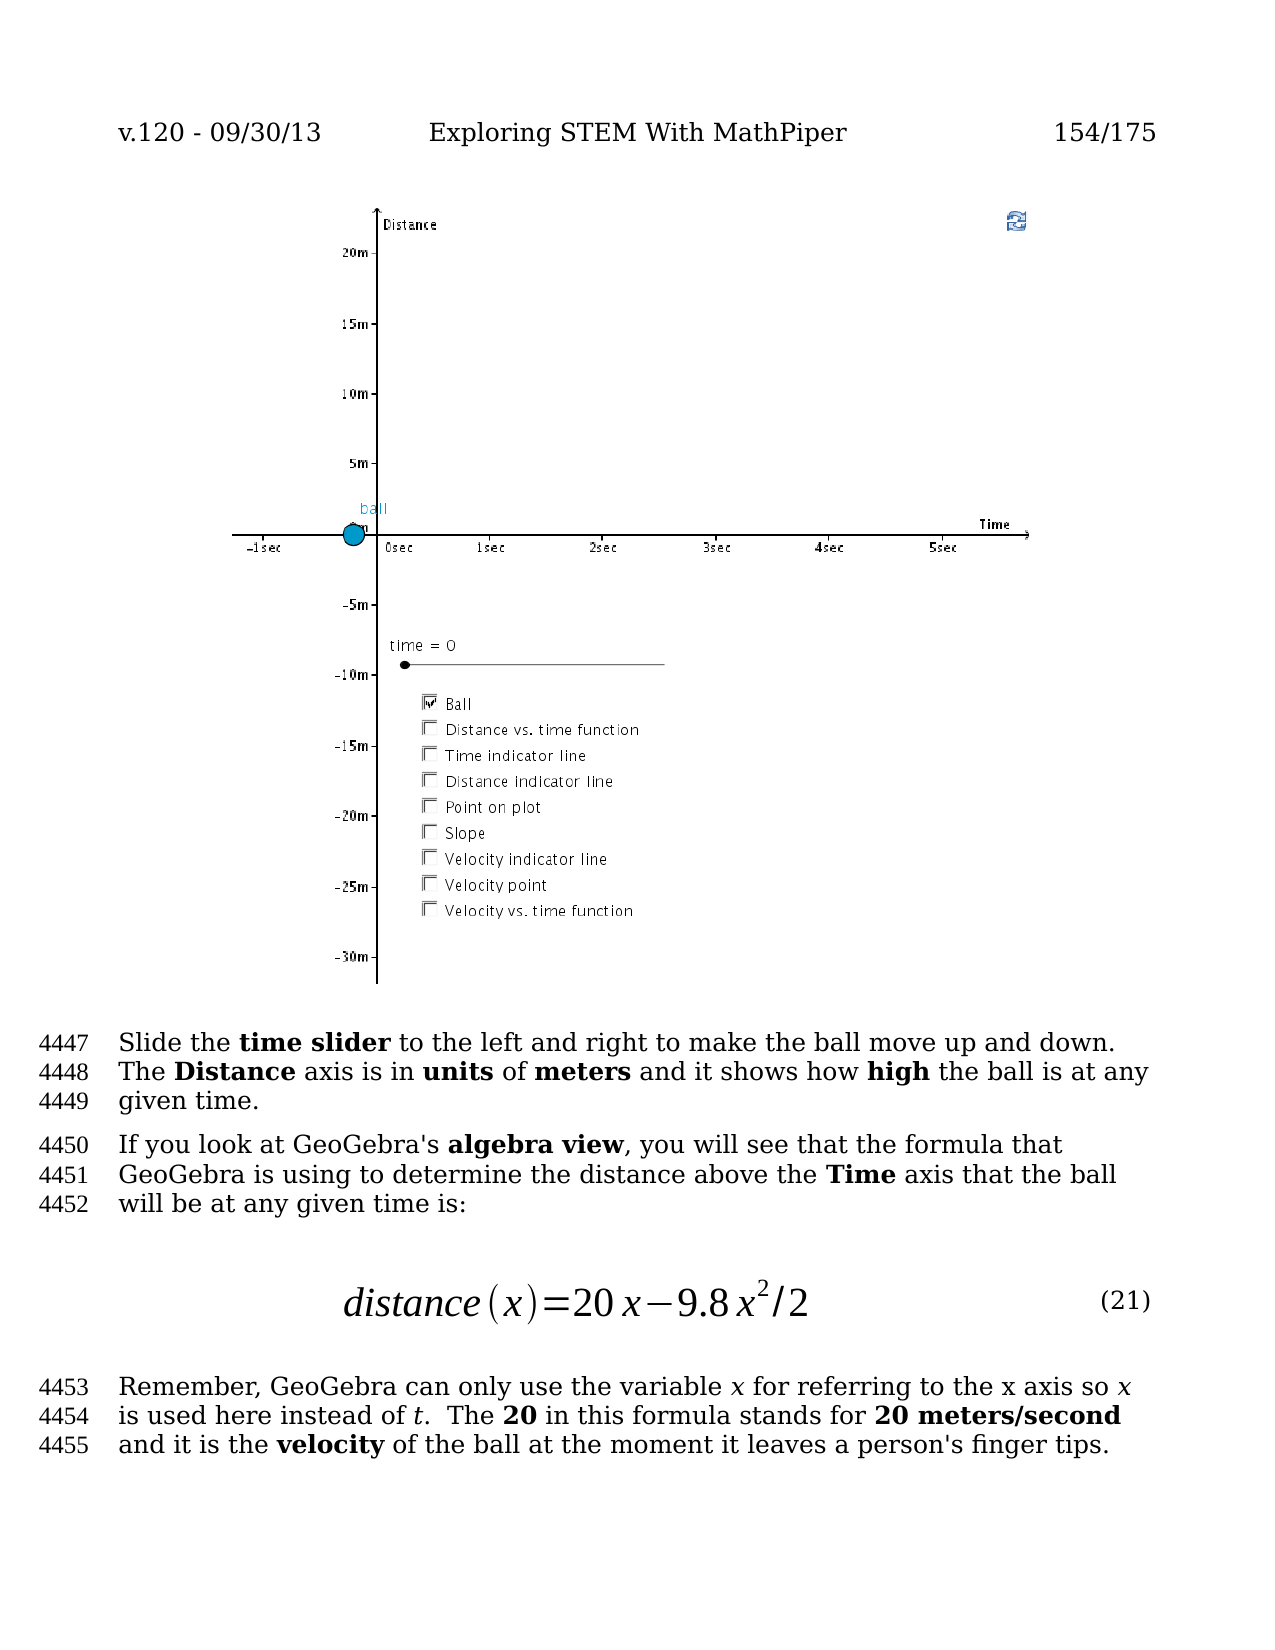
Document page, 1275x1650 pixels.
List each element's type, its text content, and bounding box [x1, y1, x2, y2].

table_header [118, 1269, 1041, 1334]
picture [232, 208, 1029, 984]
table_header (21) [1041, 1269, 1157, 1334]
text Remember, GeoGebra can only use the variable x for referring to the x axis so x is used here instead of t. The 20 in this formula stands for 20 meters/second and it is the velocity of the ball at the moment it leaves a person's finger tips. [118, 1372, 1157, 1460]
text If you look at GeoGebra's algebra view, you will see that the formula that GeoGebra is using to determine the distance above the Time axis that the ball will be at any given time is: [118, 1130, 1157, 1218]
text Slide the time slider to the left and right to make the ball move up and down. The Distance axis is in units of meters and it shows how high the ball is at any given time. [118, 1027, 1157, 1115]
